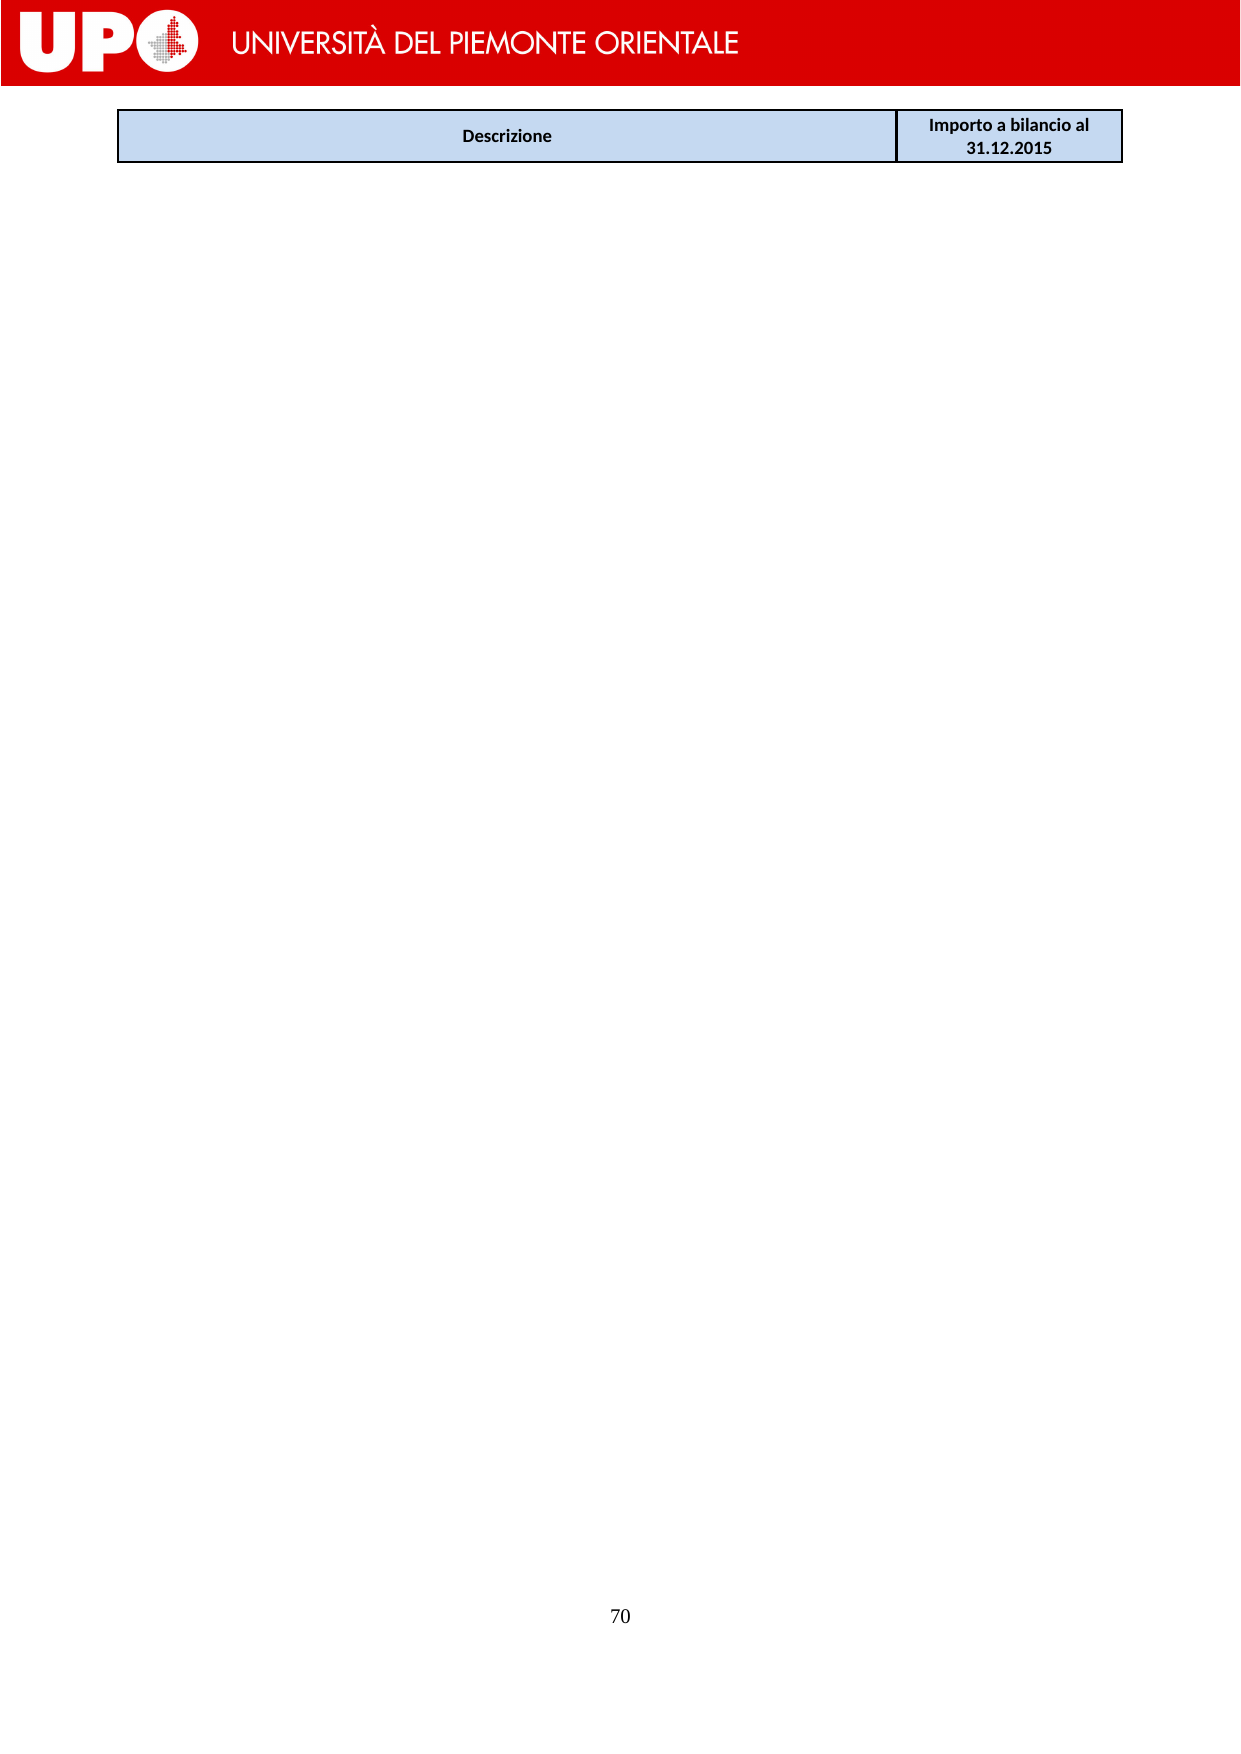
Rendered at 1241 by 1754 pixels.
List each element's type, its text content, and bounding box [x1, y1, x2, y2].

table_header Descrizione [119, 111, 895, 161]
table_header Importo a bilancio al 31.12.2015 [898, 111, 1121, 161]
